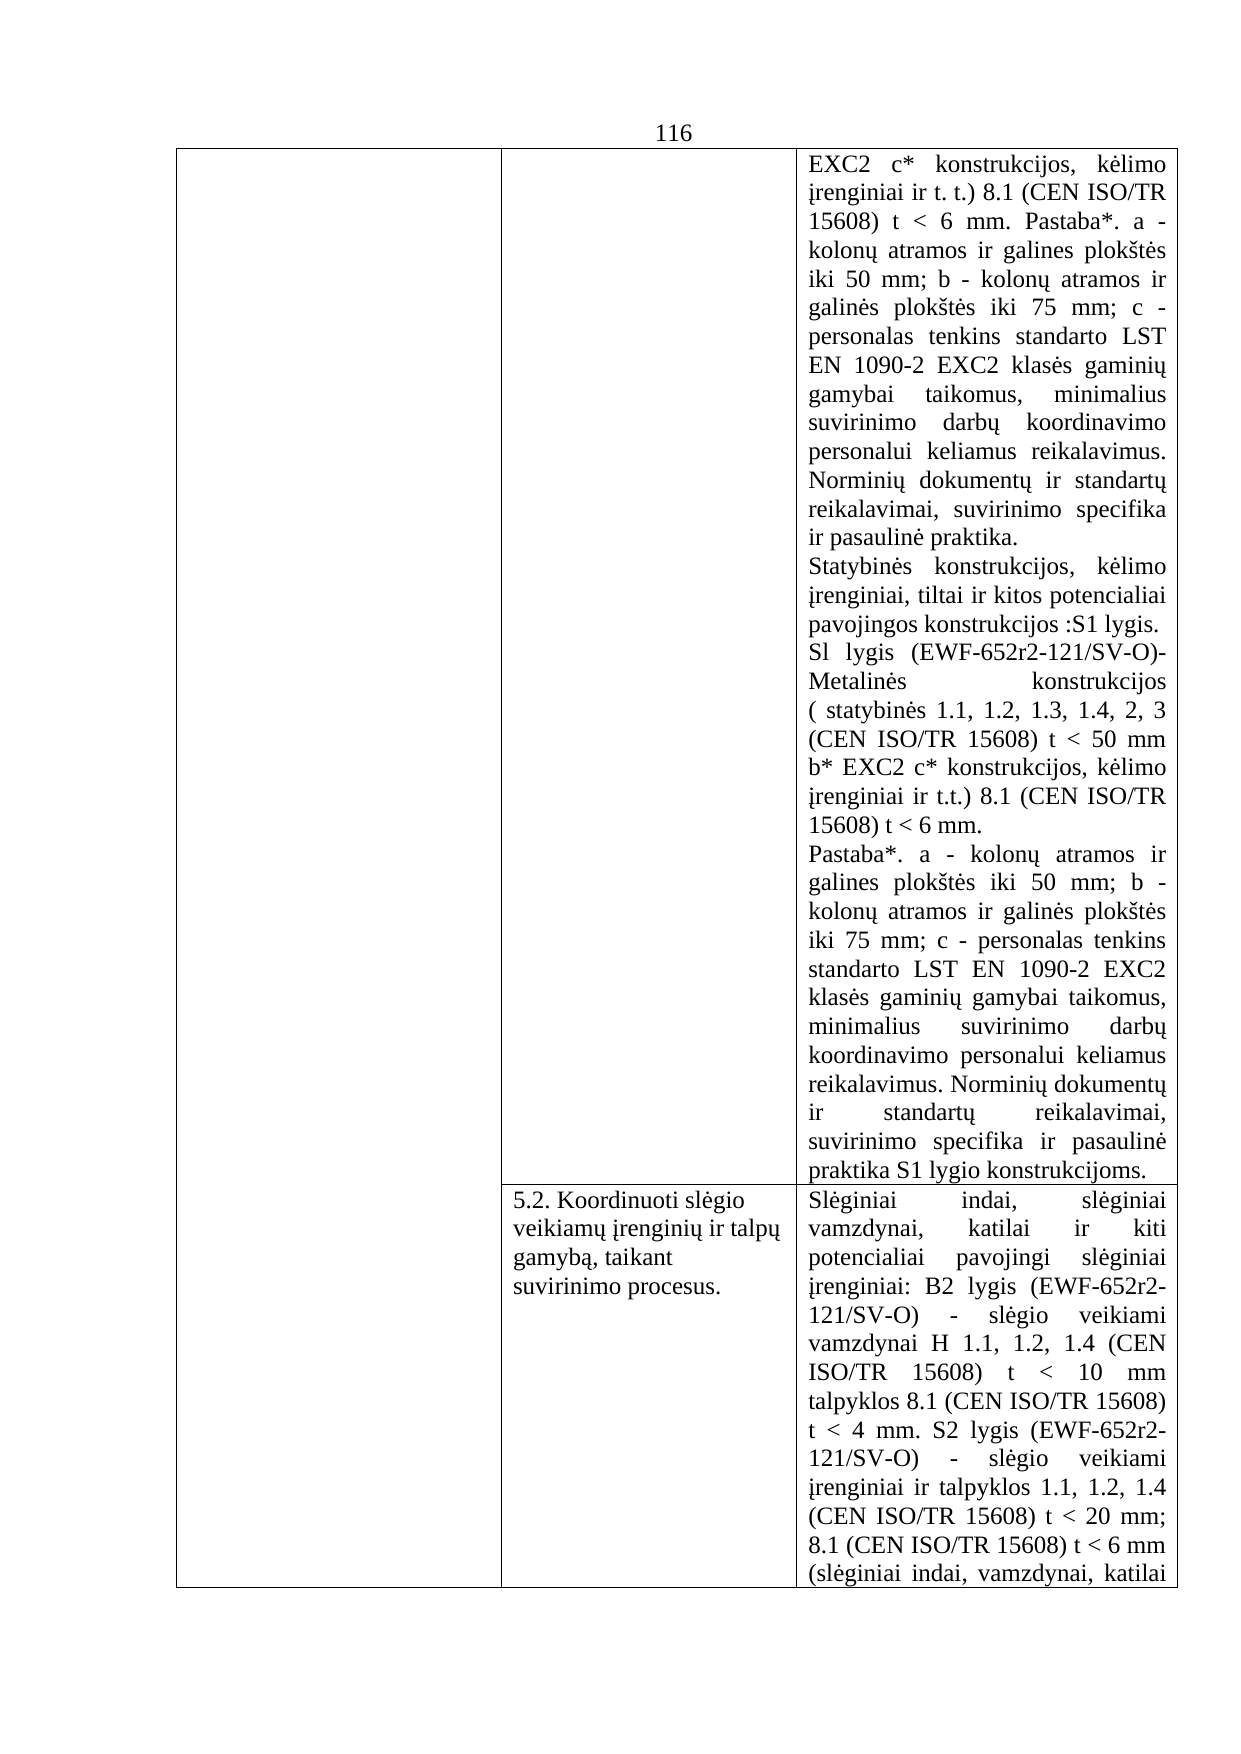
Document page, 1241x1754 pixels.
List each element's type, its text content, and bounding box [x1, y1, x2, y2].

table_cell [502, 149, 796, 1184]
table_cell [177, 149, 501, 1587]
table_cell Slėginiai indai, slėginiai vamzdynai, katilai ir kiti potencialiai pavojingi slėginiai įrenginiai: B2 lygis (EWF-652r2-121/SV-O) - slėgio veikiami vamzdynai H 1.1, 1.2, 1.4 (CEN ISO/TR 15608) t < 10 mm talpyklos 8.1 (CEN ISO/TR 15608) t < 4 mm. S2 lygis (EWF-652r2-121/SV-O) - slėgio veikiami įrenginiai ir talpyklos 1.1, 1.2, 1.4 (CEN ISO/TR 15608) t < 20 mm; 8.1 (CEN ISO/TR 15608) t < 6 mm (slėginiai indai, vamzdynai, katilai [797, 1185, 1177, 1587]
table_cell 5.2. Koordinuoti slėgio veikiamų įrenginių ir talpų gamybą, taikant suvirinimo procesus. [502, 1185, 796, 1587]
table_cell EXC2 c* konstrukcijos, kėlimo įrenginiai ir t. t.) 8.1 (CEN ISO/TR 15608) t < 6 mm. Pastaba*. a - kolonų atramos ir galines plokštės iki 50 mm; b - kolonų atramos ir galinės plokštės iki 75 mm; c - personalas tenkins standarto LST EN 1090-2 EXC2 klasės gaminių gamybai taikomus, minimalius suvirinimo darbų koordinavimo personalui keliamus reikalavimus. Norminių dokumentų ir standartų reikalavimai, suvirinimo specifika ir pasaulinė praktika. Statybinės konstrukcijos, kėlimo įrenginiai, tiltai ir kitos potencialiai pavojingos konstrukcijos :S1 lygis. Sl lygis (EWF-652r2-121/SV-O)- Metalinės konstrukcijos ( statybinės 1.1, 1.2, 1.3, 1.4, 2, 3 (CEN ISO/TR 15608) t < 50 mm b* EXC2 c* konstrukcijos, kėlimo įrenginiai ir t.t.) 8.1 (CEN ISO/TR 15608) t < 6 mm. Pastaba*. a - kolonų atramos ir galines plokštės iki 50 mm; b - kolonų atramos ir galinės plokštės iki 75 mm; c - personalas tenkins standarto LST EN 1090-2 EXC2 klasės gaminių gamybai taikomus, minimalius suvirinimo darbų koordinavimo personalui keliamus reikalavimus. Norminių dokumentų ir standartų reikalavimai, suvirinimo specifika ir pasaulinė praktika S1 lygio konstrukcijoms. [797, 149, 1177, 1184]
